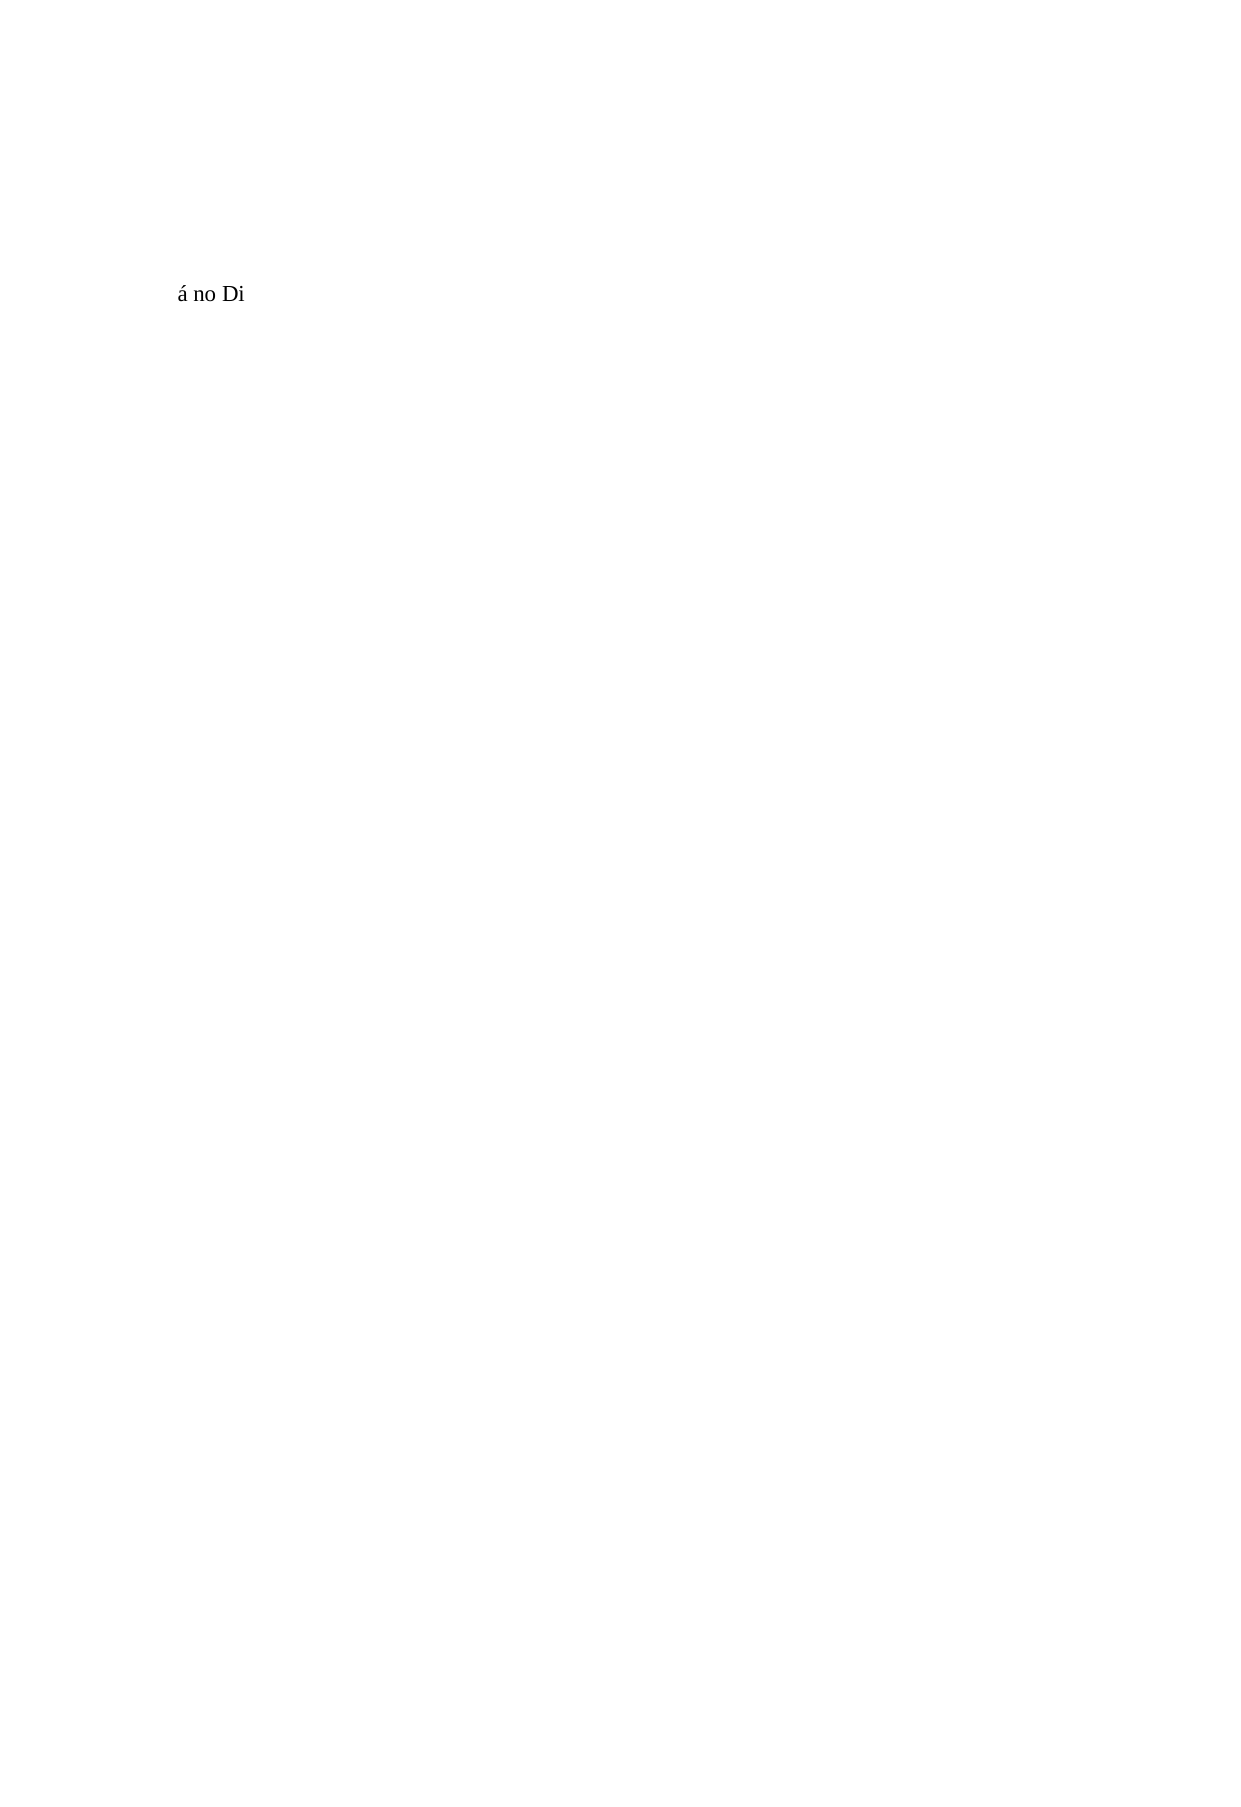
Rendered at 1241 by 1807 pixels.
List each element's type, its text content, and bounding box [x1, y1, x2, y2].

text á no Di [177, 280, 1128, 307]
